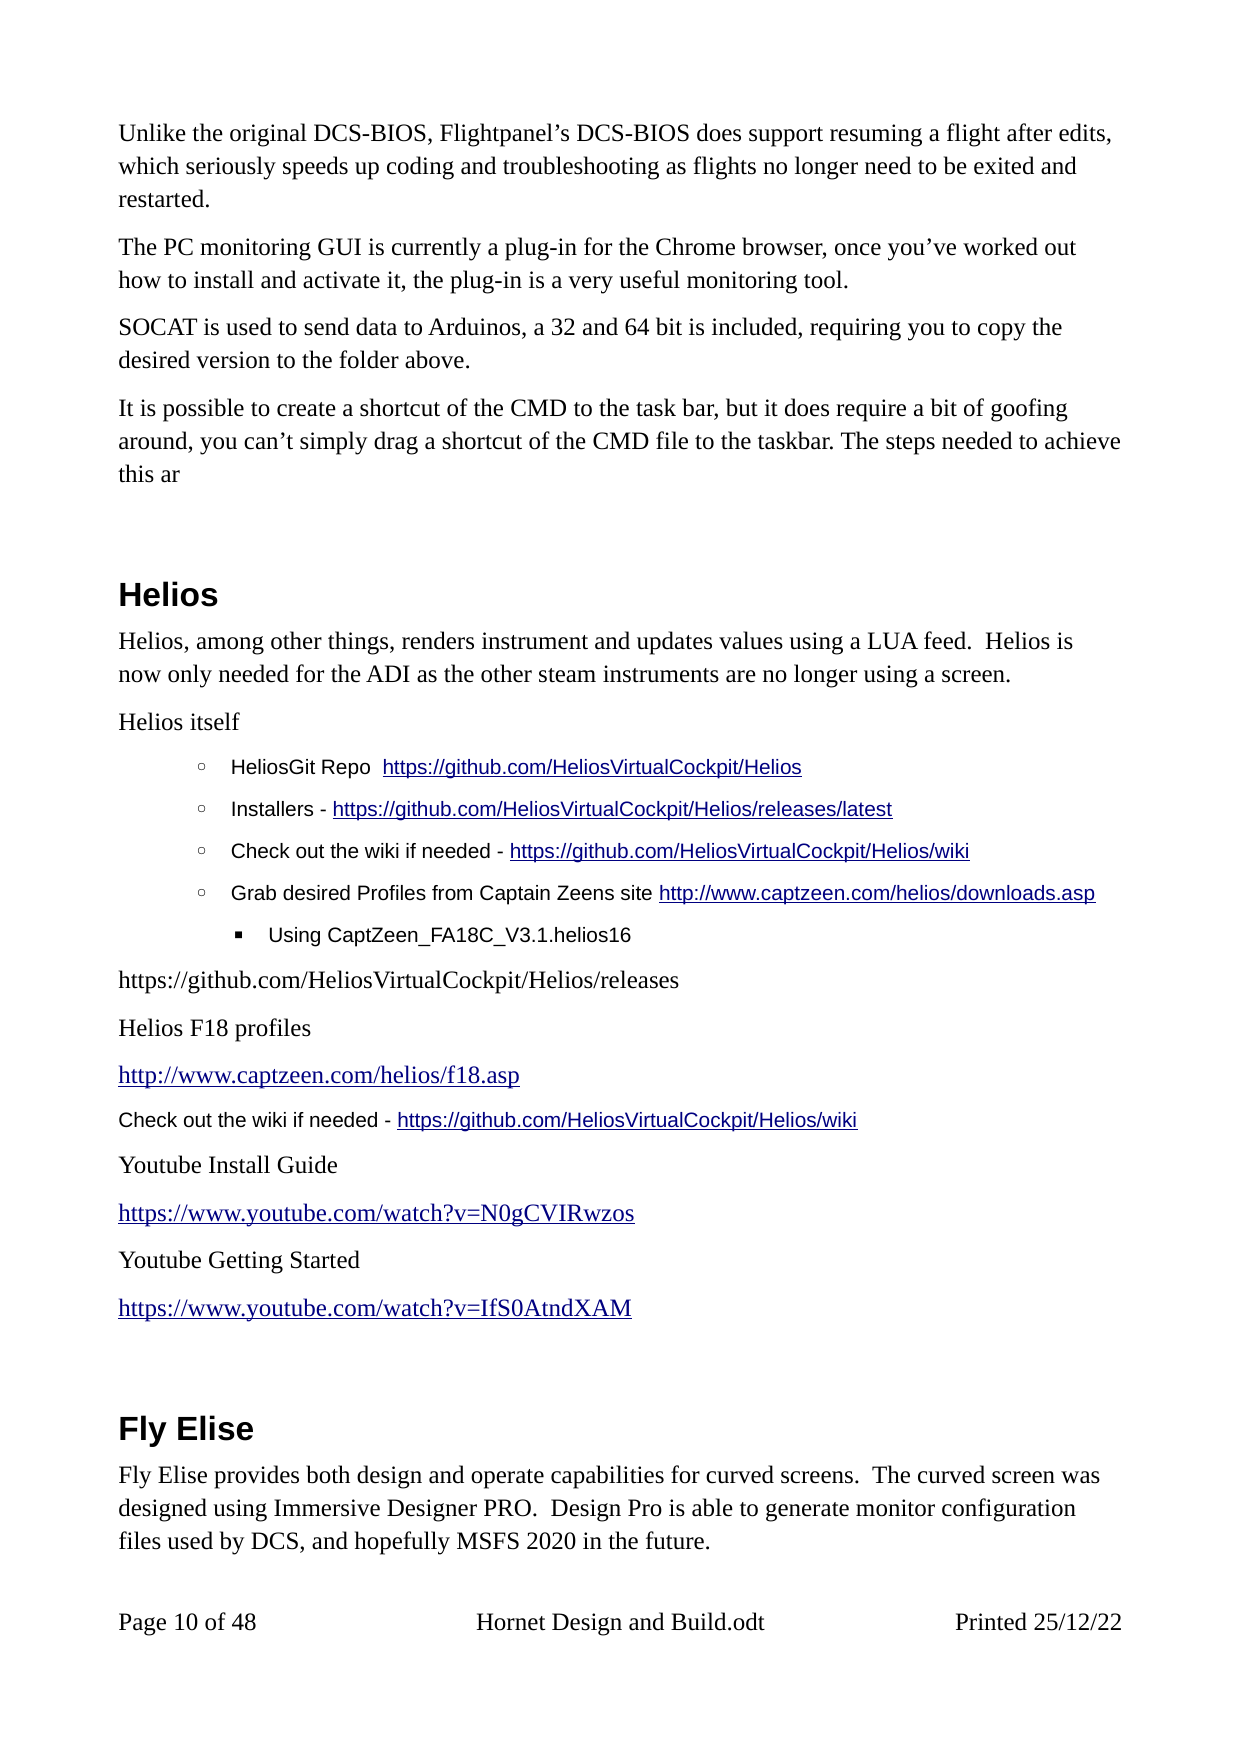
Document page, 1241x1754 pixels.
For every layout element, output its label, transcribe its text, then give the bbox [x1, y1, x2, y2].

list Check out the wiki if needed - https://github.com/HeliosVirtualCockpit/Helios/wiki [193, 839, 1122, 863]
text Helios itself [118, 707, 1122, 736]
text https://www.youtube.com/watch?v=N0gCVIRwzos [118, 1198, 1122, 1227]
text SOCAT is used to send data to Arduinos, a 32 and 64 bit is included, requiring you to copy the desired version to the folder above. [118, 312, 1122, 374]
list Grab desired Profiles from Captain Zeens site http://www.captzeen.com/helios/downloads.asp [193, 881, 1122, 905]
list Installers - https://github.com/HeliosVirtualCockpit/Helios/releases/latest [193, 797, 1122, 821]
text The PC monitoring GUI is currently a plug-in for the Chrome browser, once you’ve worked out how to install and activate it, the plug-in is a very useful monitoring tool. [118, 232, 1122, 293]
text Helios F18 profiles [118, 1013, 1122, 1042]
text https://www.youtube.com/watch?v=IfS0AtndXAM [118, 1293, 1122, 1322]
list Using CaptZeen_FA18C_V3.1.helios16 [231, 923, 1122, 947]
text Check out the wiki if needed - https://github.com/HeliosVirtualCockpit/Helios/wiki [118, 1108, 1122, 1132]
text It is possible to create a shortcut of the CMD to the task bar, but it does require a bit of goofing around, you can’t simply drag a shortcut of the CMD file to the taskbar. The steps needed to achieve this ar [118, 393, 1122, 488]
text http://www.captzeen.com/helios/f18.asp [118, 1061, 1122, 1089]
text Youtube Install Guide [118, 1150, 1122, 1179]
text https://github.com/HeliosVirtualCockpit/Helios/releases [118, 965, 1122, 994]
text Youtube Getting Started [118, 1246, 1122, 1274]
text Unlike the original DCS-BIOS, Flightpanel’s DCS-BIOS does support resuming a flight after edits, which seriously speeds up coding and troubleshooting as flights no longer need to be exited and restarted. [118, 118, 1122, 213]
text Fly Elise provides both design and operate capabilities for curved screens. The curved screen was designed using Immersive Designer PRO. Design Pro is able to generate monitor configuration files used by DCS, and hopefully MSFS 2020 in the future. [118, 1460, 1122, 1555]
subtitle Helios [118, 575, 1122, 614]
list HeliosGit Repo https://github.com/HeliosVirtualCockpit/Helios [193, 754, 1122, 778]
subtitle Fly Elise [118, 1409, 1122, 1448]
text Helios, among other things, renders instrument and updates values using a LUA feed. Helios is now only needed for the ADI as the other steam instruments are no longer using a screen. [118, 626, 1122, 688]
